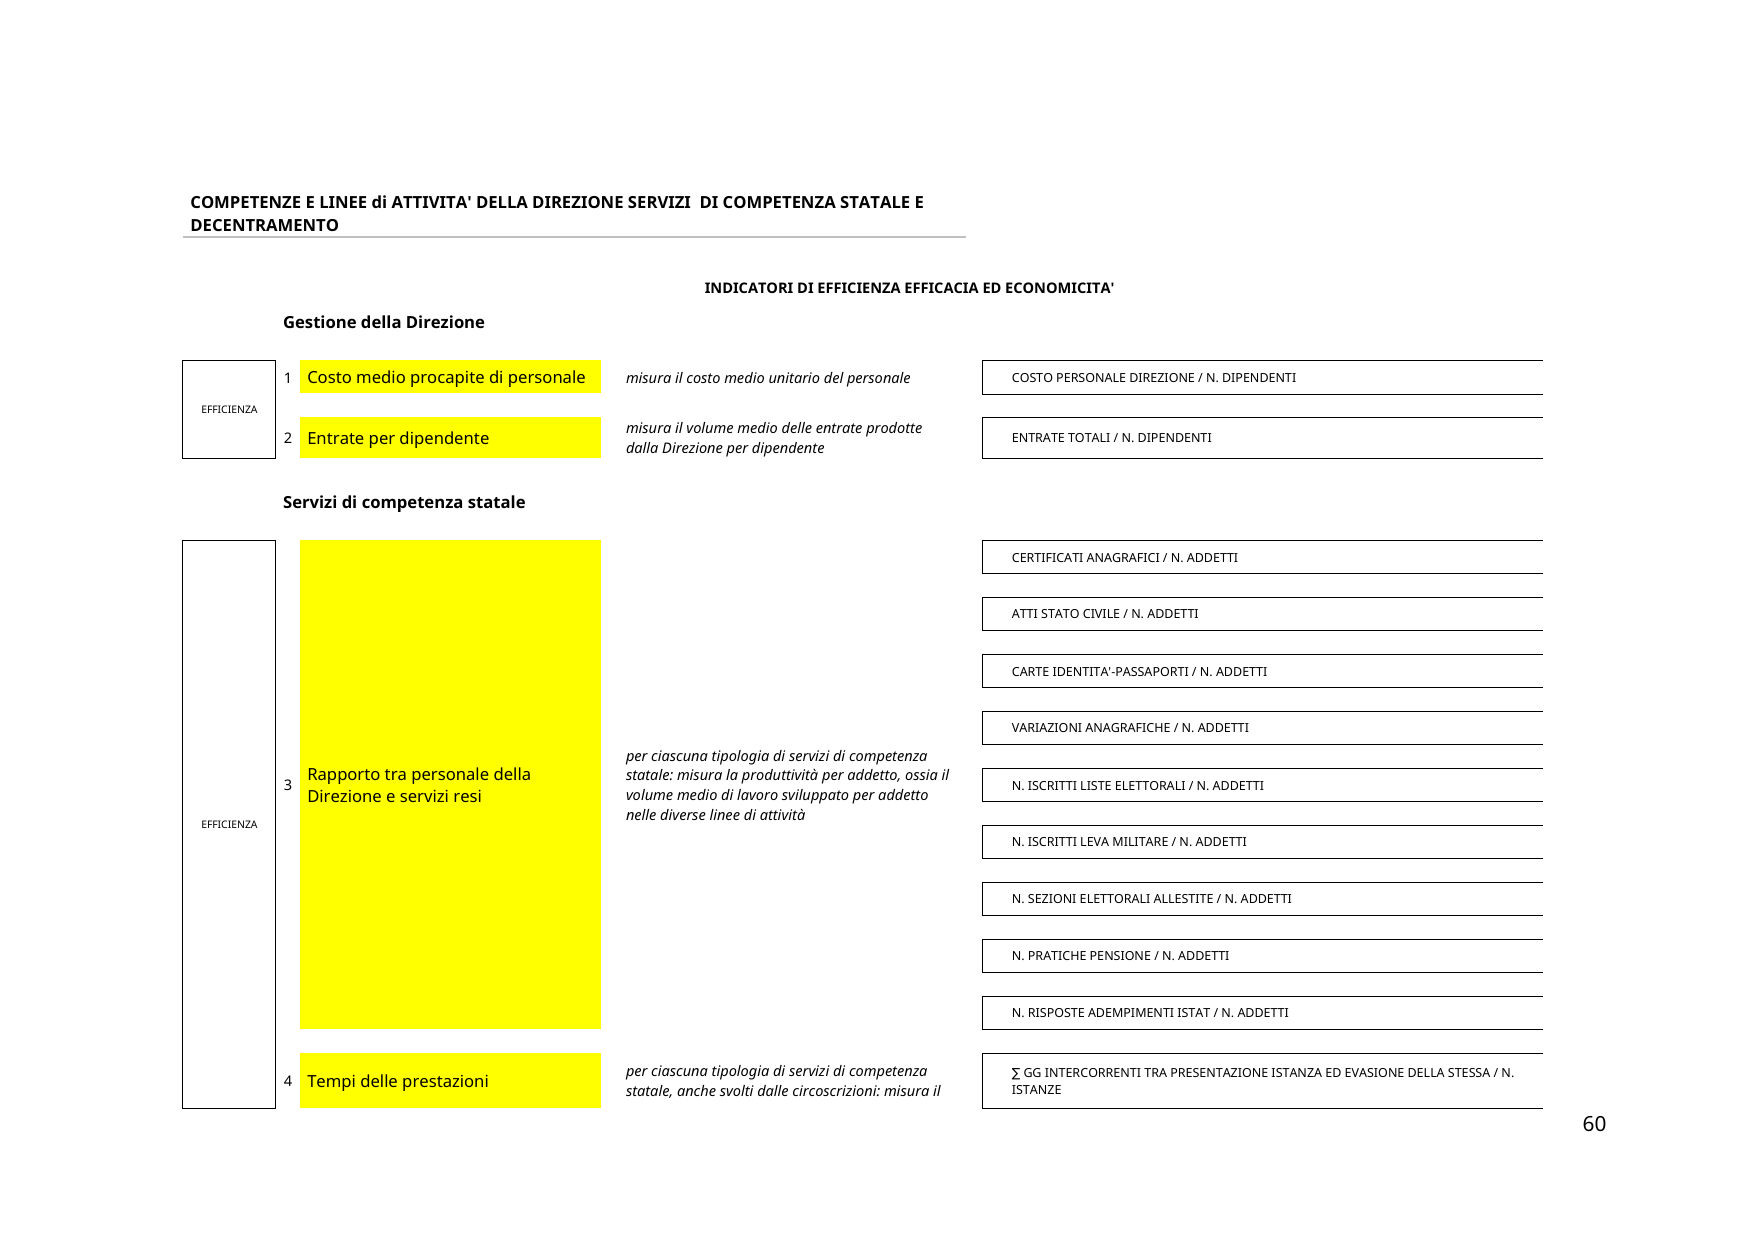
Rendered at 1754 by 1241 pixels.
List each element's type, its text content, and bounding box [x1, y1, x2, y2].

table_cell [601, 1029, 618, 1053]
table_cell [1004, 395, 1543, 417]
table_cell [183, 486, 276, 517]
table_cell misura il volume medio delle entrate prodotte dalla Direzione per dipendente [619, 417, 966, 458]
table_cell [300, 238, 601, 269]
table_cell 3 [276, 540, 300, 1029]
table_cell [966, 801, 983, 825]
table_cell [1004, 518, 1543, 540]
table_cell [966, 338, 983, 360]
table_cell [966, 540, 982, 573]
table_cell ATTI STATO CIVILE / N. ADDETTI [1004, 598, 1543, 630]
table_cell [983, 688, 1004, 711]
table_cell [983, 236, 1004, 269]
table_cell [601, 858, 618, 882]
table_cell Rapporto tra personale della Direzione e servizi resi [300, 540, 601, 1029]
table_cell [966, 996, 982, 1029]
table_cell [966, 1029, 983, 1053]
table_cell [966, 825, 982, 858]
table_cell [276, 518, 300, 540]
table_cell [983, 598, 1004, 630]
table_cell [601, 915, 618, 939]
table_cell [183, 238, 276, 269]
table_cell 2 [276, 417, 300, 458]
table_cell misura il costo medio unitario del personale [619, 360, 966, 393]
table_cell [619, 518, 966, 540]
table_cell [983, 859, 1004, 882]
table_cell [966, 939, 982, 972]
table_cell N. ISCRITTI LISTE ELETTORALI / N. ADDETTI [1004, 769, 1543, 801]
table_cell [966, 458, 983, 486]
table_cell [276, 338, 300, 360]
table_cell [601, 996, 618, 1029]
table_cell [966, 630, 983, 654]
table_cell [601, 768, 618, 801]
table_cell N. ISCRITTI LEVA MILITARE / N. ADDETTI [1004, 826, 1543, 858]
table_cell [983, 418, 1004, 458]
table_cell [601, 939, 618, 972]
table_cell [966, 417, 982, 458]
table_cell [619, 338, 966, 360]
table_cell [983, 712, 1004, 744]
table_cell [601, 801, 618, 825]
table_cell [966, 858, 983, 882]
table_cell [983, 655, 1004, 687]
table_cell [983, 802, 1004, 825]
table_cell [276, 458, 300, 486]
table_cell INDICATORI DI EFFICIENZA EFFICACIA ED ECONOMICITA' [276, 269, 1543, 306]
table_cell [983, 940, 1004, 972]
table_cell [983, 459, 1004, 486]
table_cell 4 [276, 1053, 300, 1108]
table_cell [601, 654, 618, 687]
table_cell [300, 394, 601, 417]
table_cell [601, 630, 618, 654]
table_cell [601, 882, 618, 915]
table_cell [601, 518, 618, 540]
table_cell [619, 238, 966, 269]
table_cell CARTE IDENTITA'-PASSAPORTI / N. ADDETTI [1004, 655, 1543, 687]
table_cell [601, 417, 618, 458]
table_cell [983, 745, 1004, 768]
table_cell [966, 573, 983, 597]
table_cell [966, 768, 982, 801]
table_cell Costo medio procapite di personale [300, 360, 601, 393]
table_cell ∑ GG INTERCORRENTI TRA PRESENTAZIONE ISTANZA ED EVASIONE DELLA STESSA / N. ISTANZE [1004, 1054, 1543, 1108]
table_cell [300, 1029, 601, 1053]
table_cell [983, 997, 1004, 1029]
table_cell [601, 360, 618, 393]
table_cell per ciascuna tipologia di servizi di competenza statale: misura la produttività per addetto, ossia il volume medio di lavoro sviluppato per addetto nelle diverse linee di attività [619, 540, 966, 1029]
table_cell [183, 306, 276, 337]
table_cell [1004, 236, 1543, 269]
table_cell [601, 238, 618, 269]
table_cell [300, 518, 601, 540]
table_cell Tempi delle prestazioni [300, 1053, 601, 1108]
table_cell [1004, 802, 1543, 825]
table_cell [983, 395, 1004, 417]
table_cell [1004, 859, 1543, 882]
table_cell [183, 338, 276, 360]
table_cell [183, 459, 276, 486]
table_cell [983, 883, 1004, 915]
table_cell [276, 238, 300, 269]
table_cell [601, 711, 618, 744]
table_cell [619, 394, 966, 417]
table_cell EFFICIENZA [183, 361, 275, 458]
table_cell [183, 518, 276, 540]
table_cell Entrate per dipendente [300, 417, 601, 458]
table_cell N. RISPOSTE ADEMPIMENTI ISTAT / N. ADDETTI [1004, 997, 1543, 1029]
table_cell [983, 826, 1004, 858]
table_cell [300, 458, 601, 486]
table_cell [983, 518, 1004, 540]
table_cell [983, 574, 1004, 597]
table_cell [1004, 631, 1543, 654]
table_cell [276, 1029, 300, 1053]
table_cell [1004, 688, 1543, 711]
table_cell [276, 394, 300, 417]
table_cell [1004, 574, 1543, 597]
table_cell [983, 338, 1004, 360]
table_cell N. PRATICHE PENSIONE / N. ADDETTI [1004, 940, 1543, 972]
table_cell [601, 687, 618, 711]
table_cell [601, 338, 618, 360]
table_cell VARIAZIONI ANAGRAFICHE / N. ADDETTI [1004, 712, 1543, 744]
table_cell Gestione della Direzione [276, 306, 1543, 337]
table_cell [966, 915, 983, 939]
table_cell 1 [276, 360, 300, 393]
table_cell [1004, 916, 1543, 939]
table_header COMPETENZE E LINEE di ATTIVITA' DELLA DIREZIONE SERVIZI DI COMPETENZA STATALE E DECENTRAMENTO [183, 191, 966, 236]
table_cell [1004, 459, 1543, 486]
table_cell [601, 394, 618, 417]
table_cell [601, 540, 618, 573]
table_header [983, 191, 1004, 236]
table_cell [983, 1030, 1004, 1053]
table_cell [601, 972, 618, 996]
table_cell [601, 597, 618, 630]
table_cell [966, 687, 983, 711]
table_cell [983, 769, 1004, 801]
table_cell per ciascuna tipologia di servizi di competenza statale, anche svolti dalle circoscrizioni: misura il [619, 1053, 966, 1108]
table_cell [1004, 745, 1543, 768]
table_cell [966, 972, 983, 996]
table_cell [183, 269, 276, 306]
table_cell [966, 518, 983, 540]
table_cell [601, 825, 618, 858]
table_cell [601, 1053, 618, 1108]
table_cell [966, 711, 982, 744]
table_cell [966, 394, 983, 417]
table_cell [966, 360, 982, 393]
table_cell [619, 458, 966, 486]
table_cell N. SEZIONI ELETTORALI ALLESTITE / N. ADDETTI [1004, 883, 1543, 915]
table_cell [983, 916, 1004, 939]
table_cell ENTRATE TOTALI / N. DIPENDENTI [1004, 418, 1543, 458]
table_header [966, 191, 983, 236]
table_cell [983, 541, 1004, 573]
table_cell COSTO PERSONALE DIREZIONE / N. DIPENDENTI [1004, 361, 1543, 393]
table_cell [983, 631, 1004, 654]
table_cell [966, 654, 982, 687]
table_cell [966, 1053, 982, 1108]
table_cell EFFICIENZA [183, 541, 275, 1108]
table_cell CERTIFICATI ANAGRAFICI / N. ADDETTI [1004, 541, 1543, 573]
table_header [1004, 191, 1543, 236]
table_cell [966, 882, 982, 915]
table_cell [1004, 1030, 1543, 1053]
table_cell [300, 338, 601, 360]
table_cell [601, 744, 618, 768]
table_cell Servizi di competenza statale [276, 486, 1543, 517]
table_cell [983, 1054, 1004, 1108]
table_cell [619, 1029, 966, 1053]
table_cell [983, 973, 1004, 996]
table_cell [966, 236, 983, 269]
table_cell [966, 597, 982, 630]
table_cell [983, 361, 1004, 393]
table_cell [966, 744, 983, 768]
table_cell [1004, 973, 1543, 996]
table_cell [601, 573, 618, 597]
table_cell [1004, 338, 1543, 360]
table_cell [601, 458, 618, 486]
